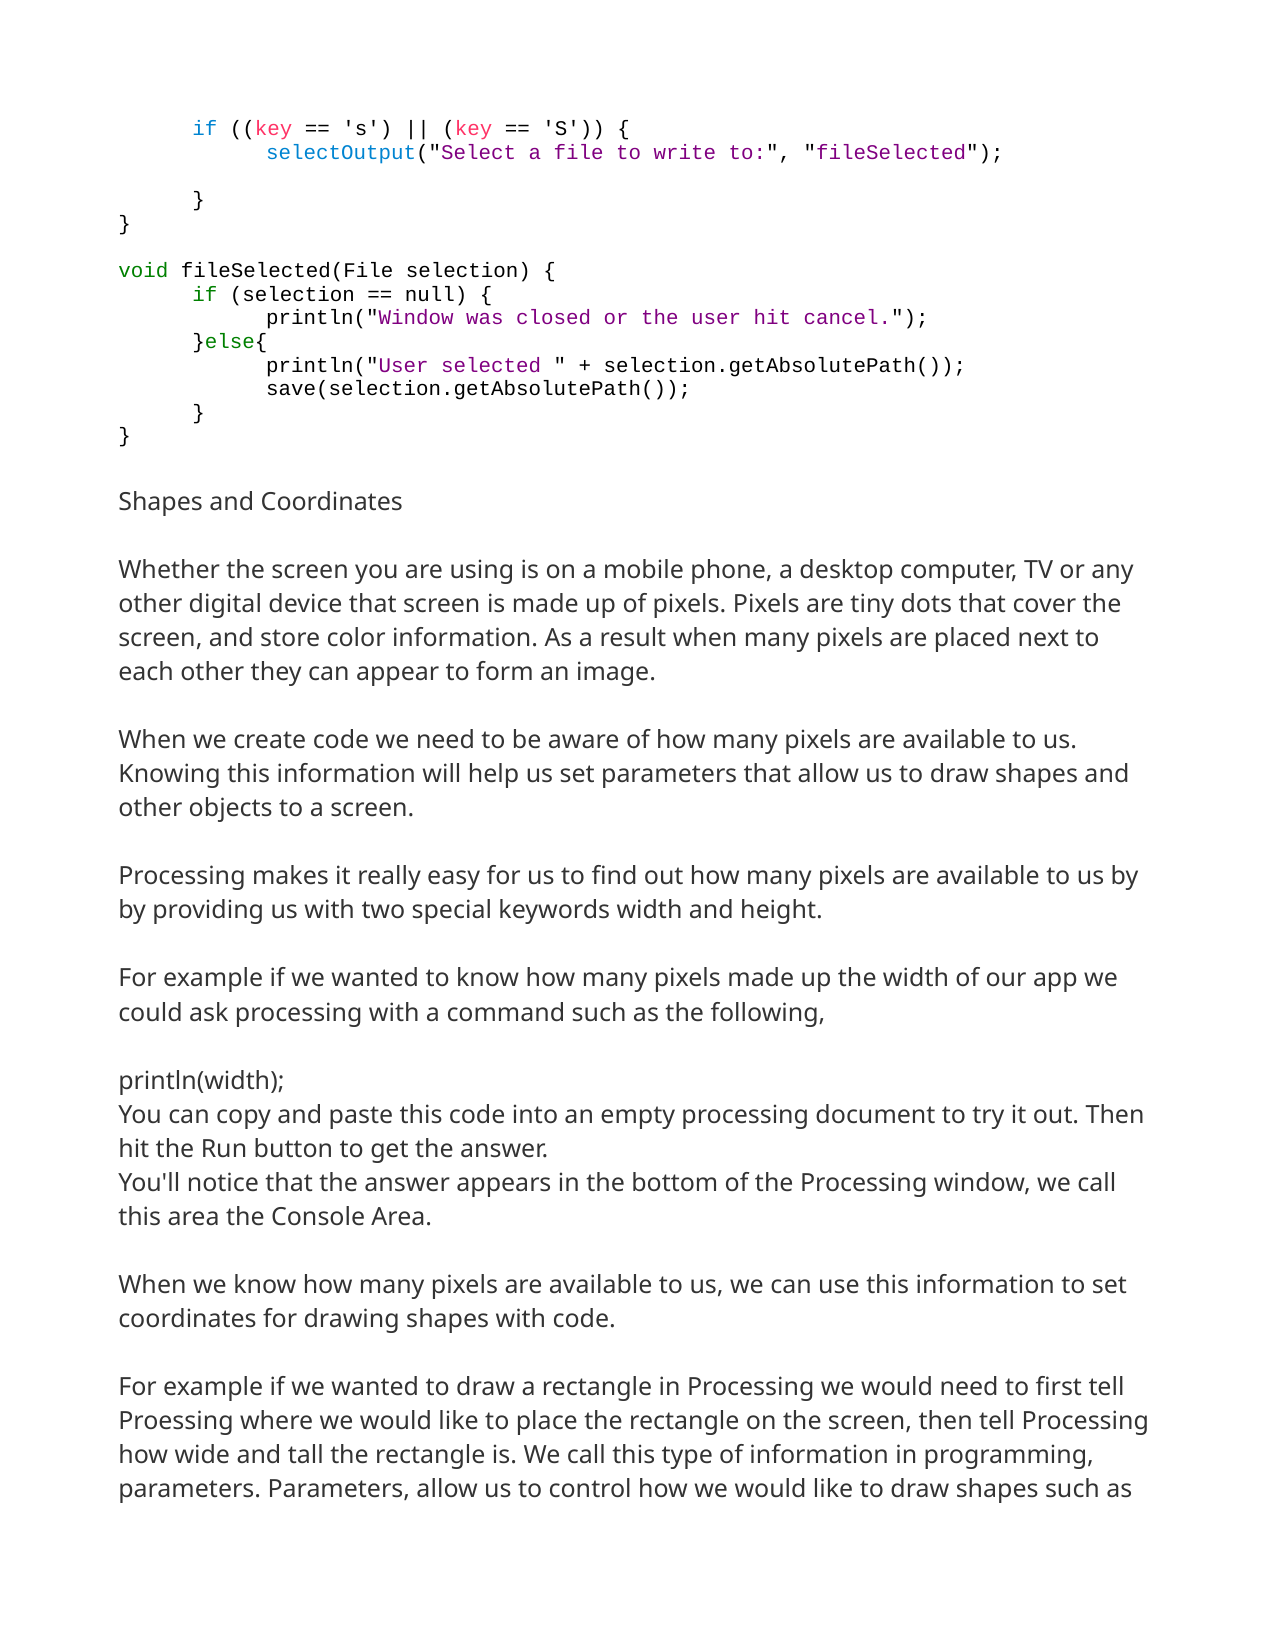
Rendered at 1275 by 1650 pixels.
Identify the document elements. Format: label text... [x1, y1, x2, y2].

text You'll notice that the answer appears in the bottom of the Processing window, we call this area the Console Area. [118, 1164, 1157, 1233]
text } [118, 402, 1157, 426]
text save(selection.getAbsolutePath()); [118, 378, 1157, 402]
text }else{ [118, 331, 1157, 354]
text selectOutput("Select a file to write to:", "fileSelected"); [118, 142, 1157, 165]
text } [118, 213, 1157, 236]
text println("User selected " + selection.getAbsolutePath()); [118, 354, 1157, 378]
text When we create code we need to be aware of how many pixels are available to us. Knowing this information will help us set parameters that allow us to draw shapes and other objects to a screen. [118, 722, 1157, 824]
text You can copy and paste this code into an empty processing document to try it out. Then hit the Run button to get the answer. [118, 1096, 1157, 1164]
text Whether the screen you are using is on a mobile phone, a desktop computer, TV or any other digital device that screen is made up of pixels. Pixels are tiny dots that cover the screen, and store color information. As a result when many pixels are placed next to each other they can appear to form an image. [118, 551, 1157, 688]
text if (selection == null) { [118, 284, 1157, 307]
text void fileSelected(File selection) { [118, 260, 1157, 284]
text Shapes and Coordinates [118, 483, 1157, 517]
text } [118, 189, 1157, 213]
text } [118, 426, 1157, 449]
text Processing makes it really easy for us to find out how many pixels are available to us by by providing us with two special keywords width and height. [118, 858, 1157, 926]
text For example if we wanted to know how many pixels made up the width of our app we could ask processing with a command such as the following, [118, 960, 1157, 1028]
text When we know how many pixels are available to us, we can use this information to set coordinates for drawing shapes with code. [118, 1267, 1157, 1335]
text For example if we wanted to draw a rectangle in Processing we would need to first tell Proessing where we would like to place the rectangle on the screen, then tell Processing how wide and tall the rectangle is. We call this type of information in programming, parameters. Parameters, allow us to control how we would like to draw shapes such as [118, 1369, 1157, 1505]
text println("Window was closed or the user hit cancel."); [118, 307, 1157, 331]
text println(width); [118, 1062, 1157, 1096]
text if ((key == 's') || (key == 'S')) { [118, 118, 1157, 142]
